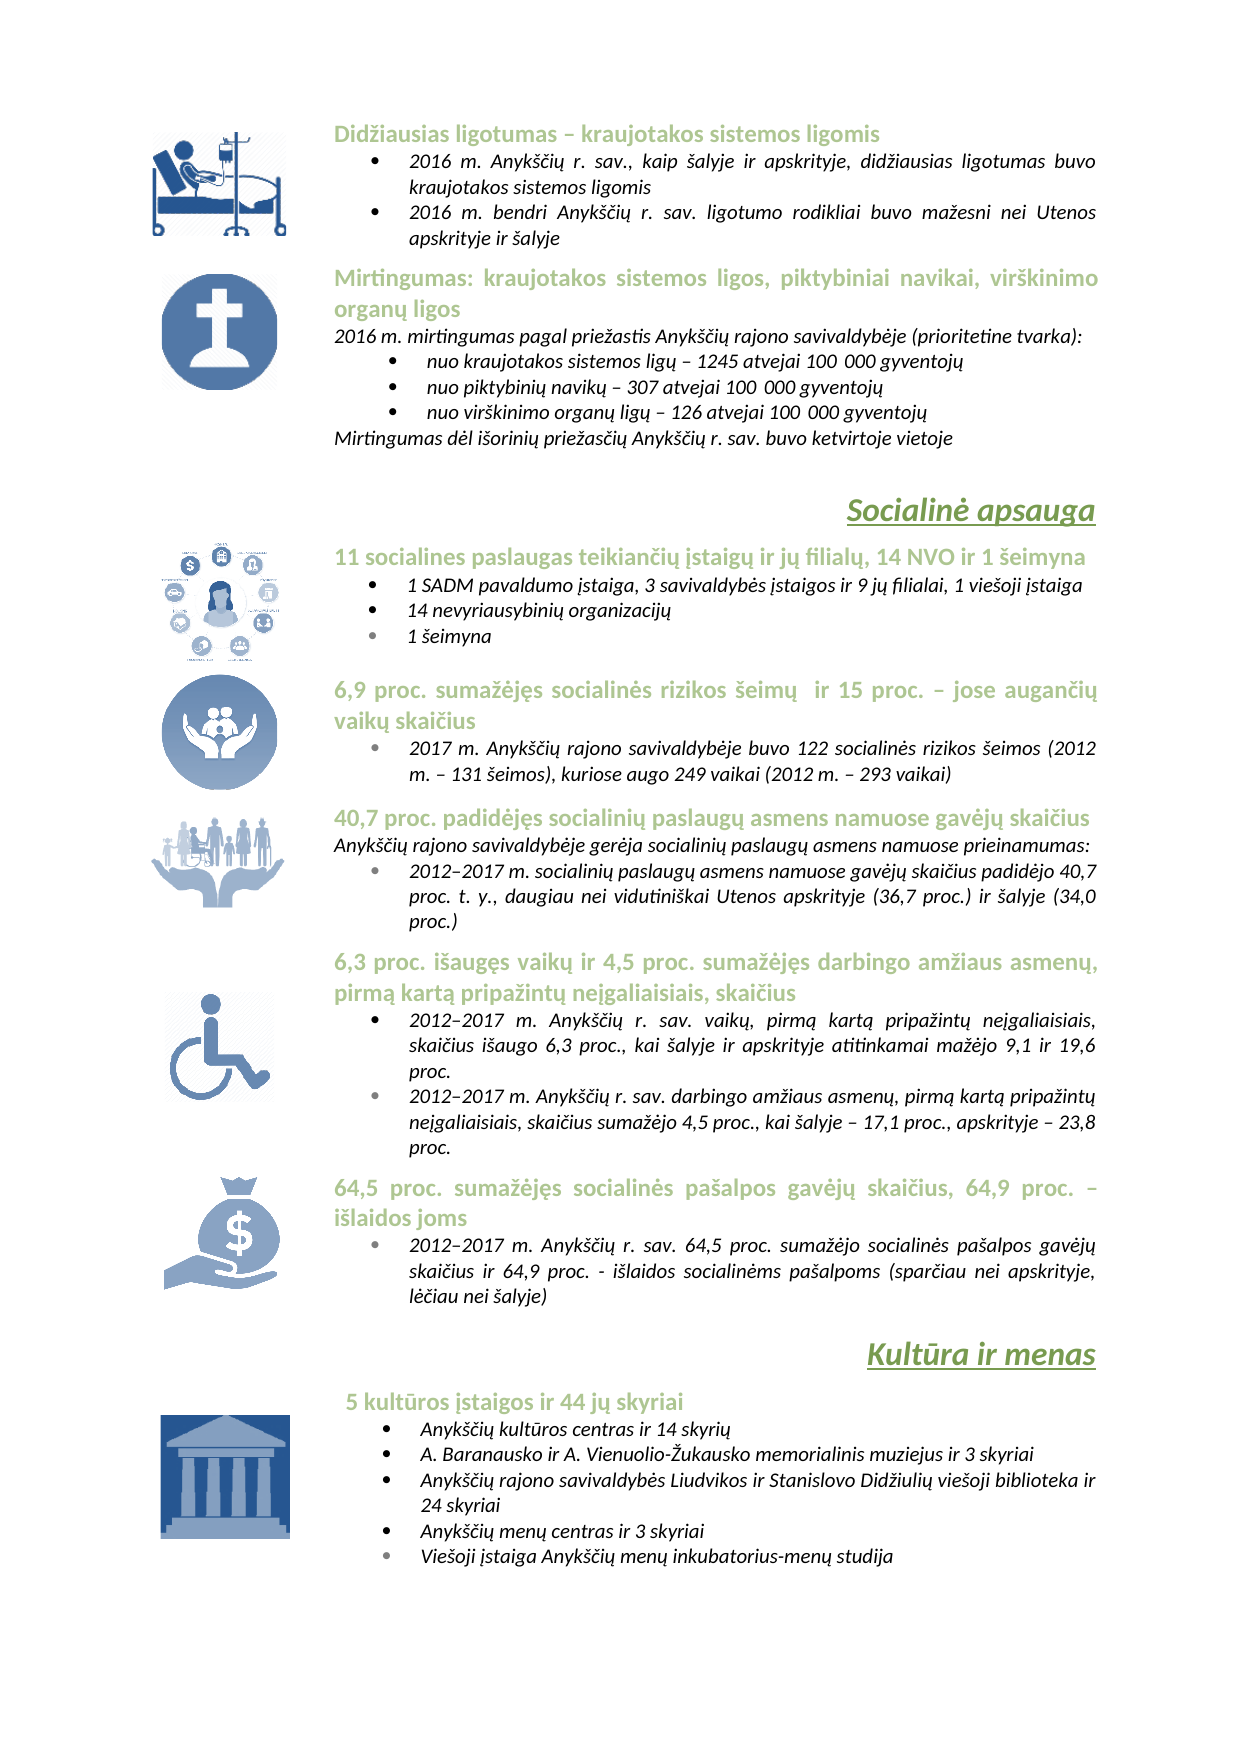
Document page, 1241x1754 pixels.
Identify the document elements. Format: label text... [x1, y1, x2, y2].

table_cell [106, 572, 116, 662]
table_cell [106, 450, 116, 529]
table_cell [106, 250, 116, 323]
table_cell [106, 1309, 116, 1374]
table_cell Socialinė apsauga [116, 450, 1110, 529]
table_cell  2017 m. Anykščių rajono savivaldybėje buvo 122 socialinės rizikos šeimos (2012 m. – 131 šeimos), kuriose augo 249 vaikai (2012 m. – 293 vaikai) [323, 736, 1110, 790]
table_cell  2012–2017 m. Anykščių r. sav. 64,5 proc. sumažėjo socialinės pašalpos gavėjų skaičius ir 64,9 proc. - išlaidos socialinėms pašalpoms (sparčiau nei apskrityje, lėčiau nei šalyje) [323, 1233, 1110, 1309]
table_cell [106, 1416, 116, 1569]
table_cell [106, 934, 116, 1007]
table_cell [106, 530, 116, 572]
table_cell Mirtingumas: kraujotakos sistemos ligos, piktybiniai navikai, virškinimo organų ligos [323, 250, 1110, 323]
table_cell [116, 530, 323, 662]
table_cell [106, 1374, 116, 1416]
table_cell 6,3 proc. išaugęs vaikų ir 4,5 proc. sumažėjęs darbingo amžiaus asmenų, pirmą kartą pripažintų neįgaliaisiais, skaičius [323, 934, 1110, 1007]
table_cell [106, 1233, 116, 1309]
table_cell Kultūra ir menas [116, 1309, 1110, 1374]
table_cell [106, 118, 116, 149]
table_cell [106, 1160, 116, 1233]
table_cell  2016 m. Anykščių r. sav., kaip šalyje ir apskrityje, didžiausias ligotumas buvo kraujotakos sistemos ligomis  2016 m. bendri Anykščių r. sav. ligotumo rodikliai buvo mažesni nei Utenos apskrityje ir šalyje [323, 149, 1110, 250]
table_cell [106, 790, 116, 832]
table_cell [116, 1160, 323, 1309]
table_cell  2012–2017 m. Anykščių r. sav. vaikų, pirmą kartą pripažintų neįgaliaisiais, skaičius išaugo 6,3 proc., kai šalyje ir apskrityje atitinkamai mažėjo 9,1 ir 19,6 proc.  2012–2017 m. Anykščių r. sav. darbingo amžiaus asmenų, pirmą kartą pripažintų neįgaliaisiais, skaičius sumažėjo 4,5 proc., kai šalyje – 17,1 proc., apskrityje – 23,8 proc. [323, 1007, 1110, 1160]
table_cell [106, 736, 116, 790]
table_cell 11 socialines paslaugas teikiančių įstaigų ir jų filialų, 14 NVO ir 1 šeimyna [323, 530, 1110, 572]
table_cell [106, 149, 116, 250]
table_cell [106, 663, 116, 736]
table_cell 64,5 proc. sumažėjęs socialinės pašalpos gavėjų skaičius, 64,9 proc. – išlaidos joms [323, 1160, 1110, 1233]
table_cell Didžiausias ligotumas – kraujotakos sistemos ligomis [323, 118, 1110, 149]
table_cell [116, 1374, 334, 1569]
table_cell [106, 1007, 116, 1160]
table_cell [116, 663, 323, 790]
table_cell [116, 250, 323, 450]
table_cell 6,9 proc. sumažėjęs socialinės rizikos šeimų ir 15 proc. – jose augančių vaikų skaičius [323, 663, 1110, 736]
table_cell 5 kultūros įstaigos ir 44 jų skyriai [334, 1374, 1110, 1416]
table_cell [106, 833, 116, 934]
table_cell 2016 m. mirtingumas pagal priežastis Anykščių rajono savivaldybėje (prioritetine tvarka):  nuo kraujotakos sistemos ligų – 1245 atvejai 100 000 gyventojų  nuo piktybinių navikų – 307 atvejai 100 000 gyventojų  nuo virškinimo organų ligų – 126 atvejai 100 000 gyventojų Mirtingumas dėl išorinių priežasčių Anykščių r. sav. buvo ketvirtoje vietoje [323, 323, 1110, 450]
table_cell  Anykščių kultūros centras ir 14 skyrių  A. Baranausko ir A. Vienuolio-Žukausko memorialinis muziejus ir 3 skyriai  Anykščių rajono savivaldybės Liudvikos ir Stanislovo Didžiulių viešoji biblioteka ir 24 skyriai  Anykščių menų centras ir 3 skyriai  Viešoji įstaiga Anykščių menų inkubatorius-menų studija [334, 1416, 1110, 1569]
table_cell [116, 934, 323, 1160]
table_cell Anykščių rajono savivaldybėje gerėja socialinių paslaugų asmens namuose prieinamumas:  2012–2017 m. socialinių paslaugų asmens namuose gavėjų skaičius padidėjo 40,7 proc. t. y., daugiau nei vidutiniškai Utenos apskrityje (36,7 proc.) ir šalyje (34,0 proc.) [323, 833, 1110, 934]
table_cell [106, 323, 116, 450]
table_cell  1 SADM pavaldumo įstaiga, 3 savivaldybės įstaigos ir 9 jų filialai, 1 viešoji įstaiga  14 nevyriausybinių organizacijų  1 šeimyna [323, 572, 1110, 662]
table_cell 40,7 proc. padidėjęs socialinių paslaugų asmens namuose gavėjų skaičius [323, 790, 1110, 832]
table_cell [116, 118, 323, 250]
table_cell [116, 790, 323, 934]
